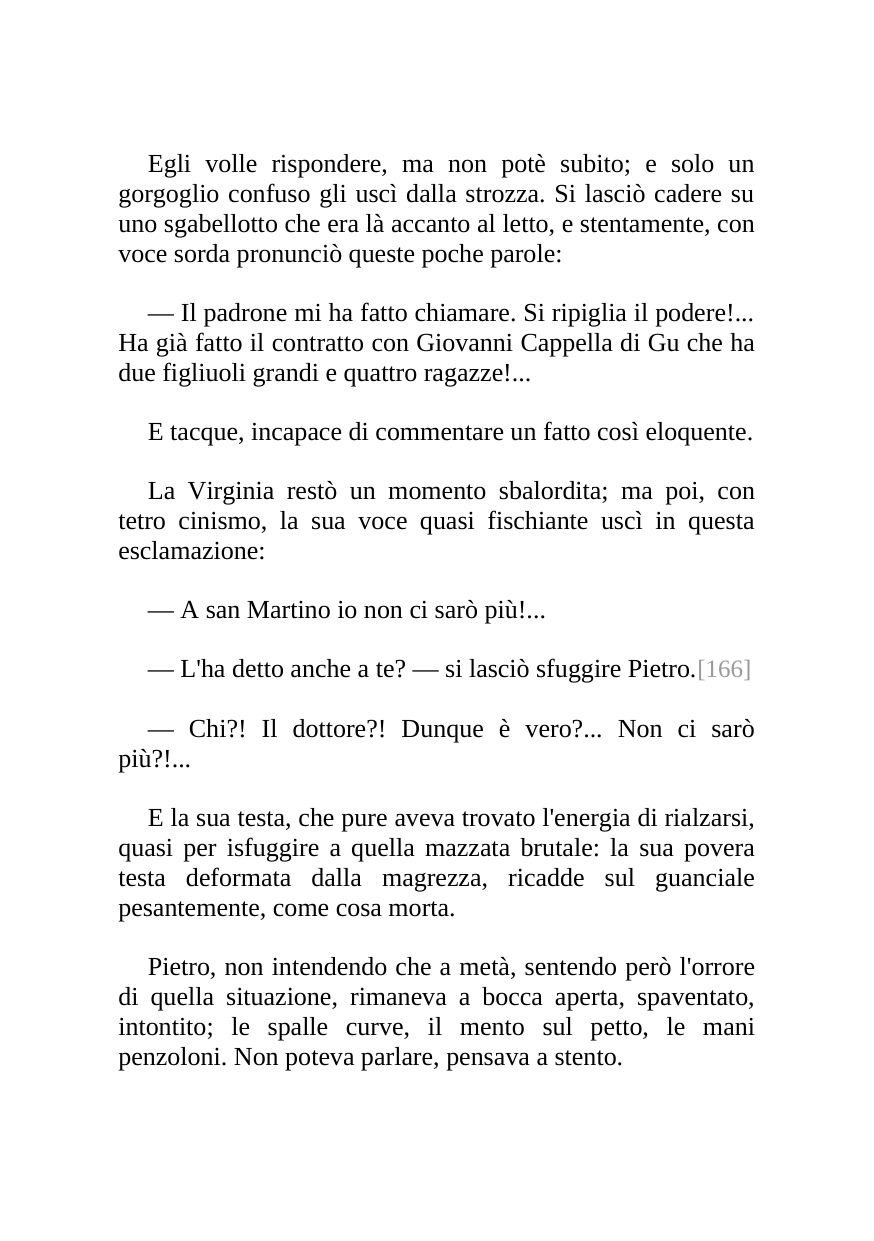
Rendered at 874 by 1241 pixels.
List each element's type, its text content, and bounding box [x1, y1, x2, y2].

text — A san Martino io non ci sarò più!... [118, 594, 756, 624]
text La Virginia restò un momento sbalordita; ma poi, con tetro cinismo, la sua voce quasi fischiante uscì in questa esclamazione: [118, 475, 756, 565]
text E tacque, incapace di commentare un fatto così eloquente. [118, 416, 756, 446]
text — Il padrone mi ha fatto chiamare. Si ripiglia il podere!... Ha già fatto il contratto con Giovanni Cappella di Gu che ha due figliuoli grandi e quattro ragazze!... [118, 297, 756, 387]
text Egli volle rispondere, ma non potè subito; e solo un gorgoglio confuso gli uscì dalla strozza. Si lasciò cadere su uno sgabellotto che era là accanto al letto, e stentamente, con voce sorda pronunciò queste poche parole: [118, 148, 756, 268]
text E la sua testa, che pure aveva trovato l'energia di rialzarsi, quasi per isfuggire a quella mazzata brutale: la sua povera testa deformata dalla magrezza, ricadde sul guanciale pesantemente, come cosa morta. [118, 802, 756, 922]
text Pietro, non intendendo che a metà, sentendo però l'orrore di quella situazione, rimaneva a bocca aperta, spaventato, intontito; le spalle curve, il mento sul petto, le mani penzoloni. Non poteva parlare, pensava a stento. [118, 951, 756, 1071]
text — L'ha detto anche a te? — si lasciò sfuggire Pietro.[166] [118, 653, 756, 683]
text — Chi?! Il dottore?! Dunque è vero?... Non ci sarò più?!... [118, 713, 756, 773]
